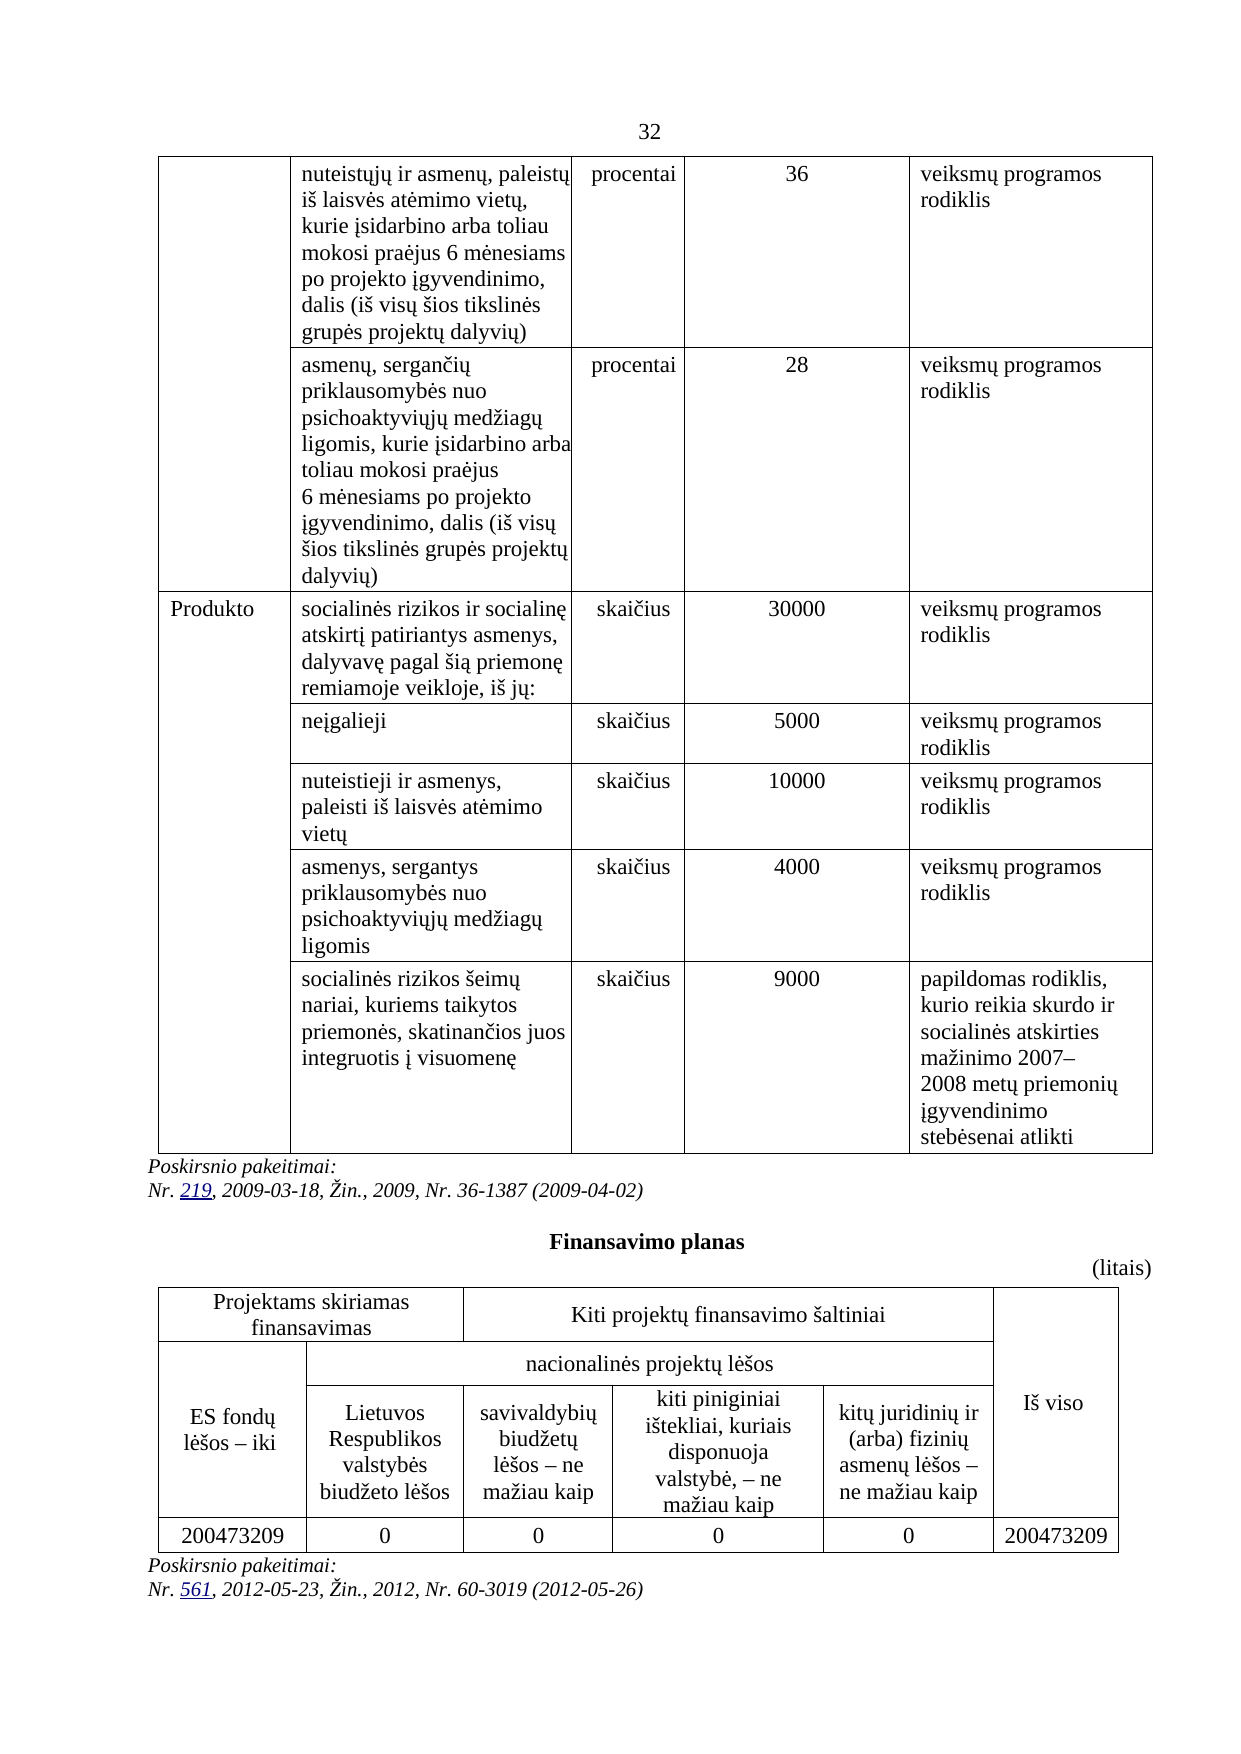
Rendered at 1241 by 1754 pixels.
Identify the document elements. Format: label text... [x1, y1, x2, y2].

table_cell kitų juridinių ir (arba) fizinių asmenų lėšos – ne mažiau kaip [824, 1386, 993, 1517]
table_cell skaičius [572, 764, 684, 849]
table_cell 0 [824, 1518, 993, 1552]
table_cell [159, 157, 290, 591]
table_cell 28 [685, 348, 909, 591]
table_cell procentai [572, 157, 684, 347]
table_cell veiksmų programos rodiklis [910, 850, 1152, 961]
table_cell 9000 [685, 962, 909, 1152]
text Poskirsnio pakeitimai: [148, 1553, 1152, 1577]
table_cell veiksmų programos rodiklis [910, 157, 1152, 347]
text (litais) [148, 1254, 1152, 1281]
text Nr. 561, 2012-05-23, Žin., 2012, Nr. 60-3019 (2012-05-26) [148, 1577, 1152, 1601]
table_cell kiti piniginiai ištekliai, kuriais disponuoja valstybė, – ne mažiau kaip [613, 1386, 823, 1517]
table_cell asmenys, sergantys priklausomybės nuo psichoaktyviųjų medžiagų ligomis [291, 850, 571, 961]
table_cell veiksmų programos rodiklis [910, 348, 1152, 591]
text Nr. 219, 2009-03-18, Žin., 2009, Nr. 36-1387 (2009-04-02) [148, 1178, 1152, 1202]
table_cell 36 [685, 157, 909, 347]
table_cell 0 [307, 1518, 463, 1552]
table_cell Produkto [159, 592, 290, 1152]
table_cell veiksmų programos rodiklis [910, 764, 1152, 849]
table_cell skaičius [572, 962, 684, 1152]
text Poskirsnio pakeitimai: [148, 1153, 1152, 1178]
table_cell 200473209 [159, 1518, 306, 1552]
table_cell 30000 [685, 592, 909, 703]
table_cell ES fondų lėšos – iki [159, 1342, 306, 1517]
table_cell 0 [464, 1518, 612, 1552]
table_header Kiti projektų finansavimo šaltiniai [464, 1288, 993, 1341]
table_cell nacionalinės projektų lėšos [307, 1342, 993, 1384]
table_cell savivaldybių biudžetų lėšos – ne mažiau kaip [464, 1386, 612, 1517]
table_cell 4000 [685, 850, 909, 961]
table_cell 200473209 [994, 1518, 1118, 1552]
table_cell asmenų, sergančių priklausomybės nuo psichoaktyviųjų medžiagų ligomis, kurie įsidarbino arba toliau mokosi praėjus 6 mėnesiams po projekto įgyvendinimo, dalis (iš visų šios tikslinės grupės projektų dalyvių) [291, 348, 571, 591]
table_cell 0 [613, 1518, 823, 1552]
table_header Iš viso [994, 1288, 1118, 1517]
table_cell socialinės rizikos ir socialinę atskirtį patiriantys asmenys, dalyvavę pagal šią priemonę remiamoje veikloje, iš jų: [291, 592, 571, 703]
table_cell skaičius [572, 592, 684, 703]
table_cell 5000 [685, 704, 909, 763]
table_cell nuteistieji ir asmenys, paleisti iš laisvės atėmimo vietų [291, 764, 571, 849]
table_cell socialinės rizikos šeimų nariai, kuriems taikytos priemonės, skatinančios juos integruotis į visuomenę [291, 962, 571, 1152]
table_cell neįgalieji [291, 704, 571, 763]
table_cell procentai [572, 348, 684, 591]
table_cell nuteistųjų ir asmenų, paleistų iš laisvės atėmimo vietų, kurie įsidarbino arba toliau mokosi praėjus 6 mėnesiams po projekto įgyvendinimo, dalis (iš visų šios tikslinės grupės projektų dalyvių) [291, 157, 571, 347]
table_cell skaičius [572, 704, 684, 763]
table_cell Lietuvos Respublikos valstybės biudžeto lėšos [307, 1386, 463, 1517]
table_cell 10000 [685, 764, 909, 849]
table_cell veiksmų programos rodiklis [910, 592, 1152, 703]
table_header Projektams skiriamas finansavimas [159, 1288, 463, 1341]
table_cell papildomas rodiklis, kurio reikia skurdo ir socialinės atskirties mažinimo 2007–2008 metų priemonių įgyvendinimo stebėsenai atlikti [910, 962, 1152, 1152]
table_cell veiksmų programos rodiklis [910, 704, 1152, 763]
table_cell skaičius [572, 850, 684, 961]
text Finansavimo planas [148, 1228, 1152, 1254]
